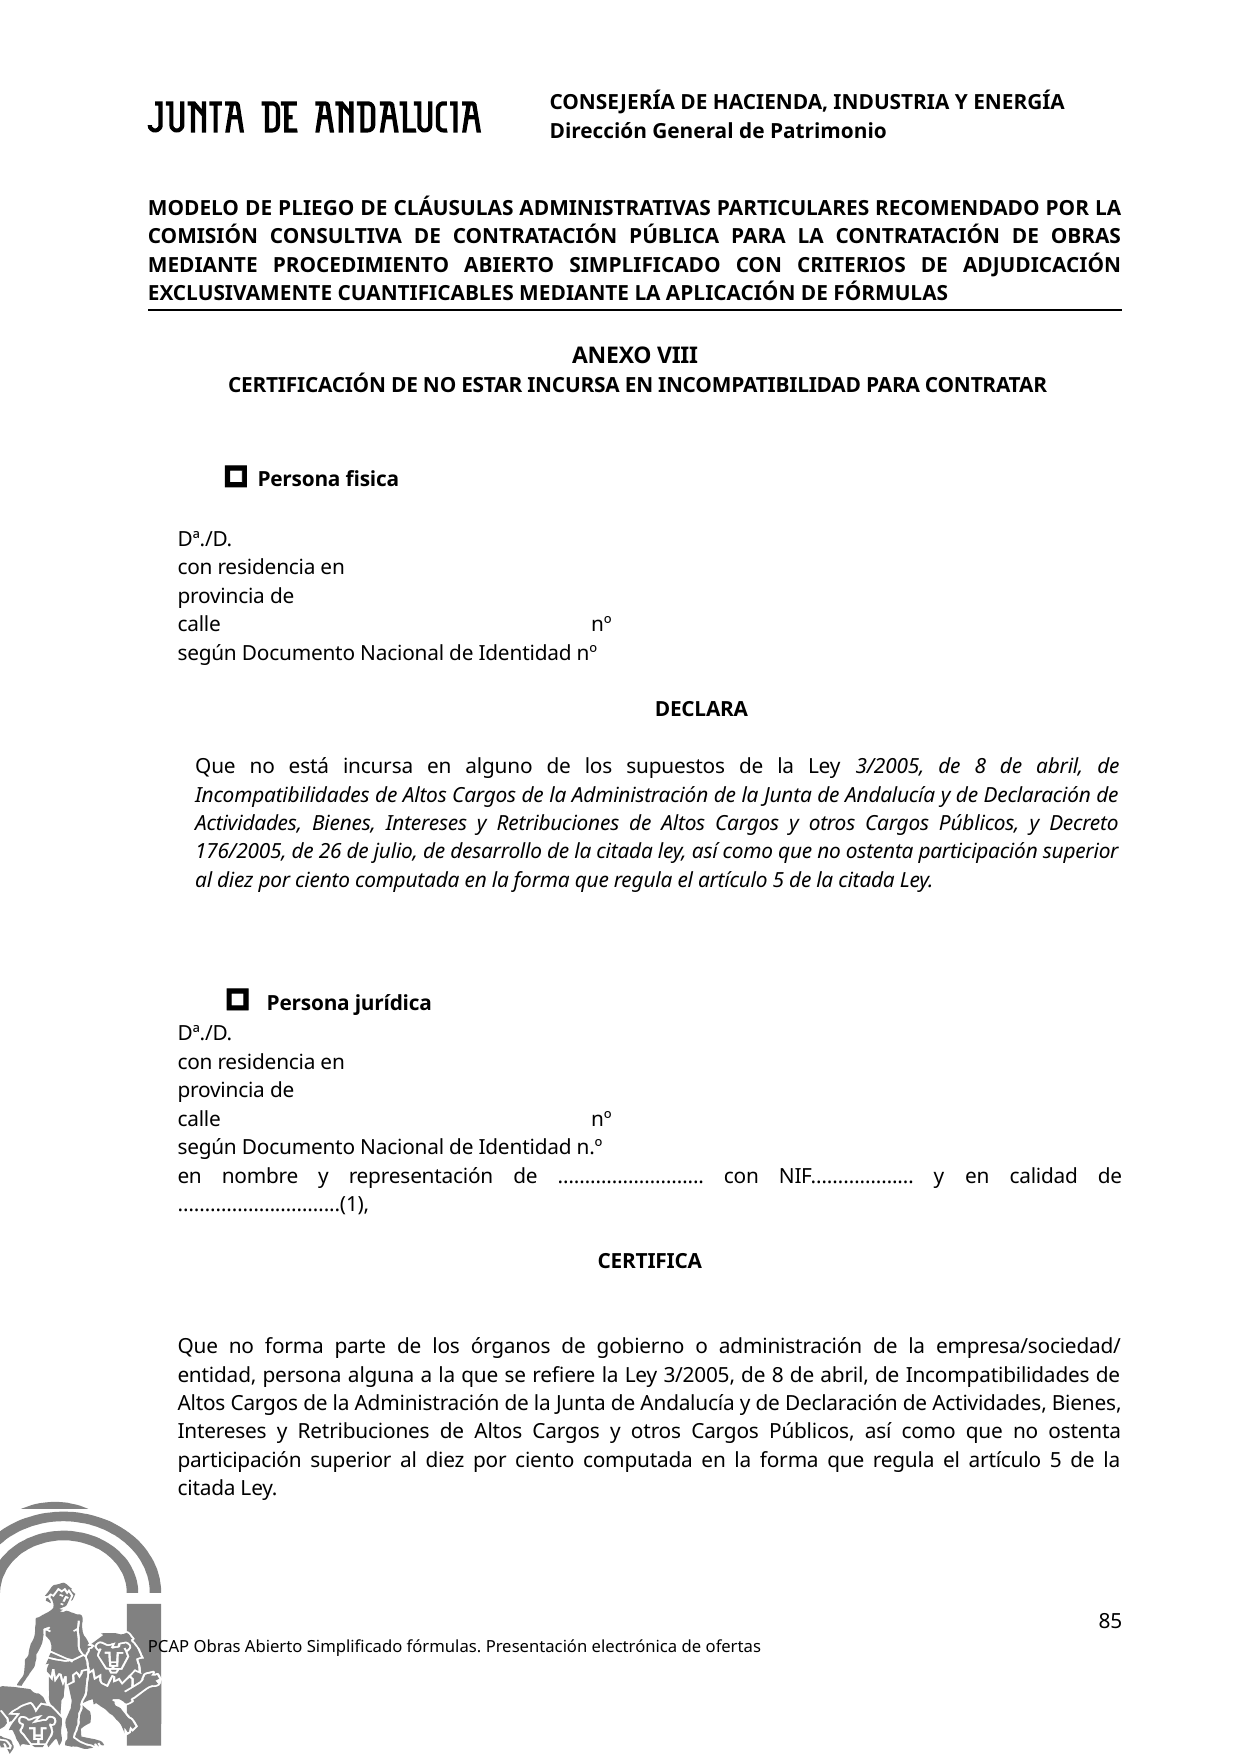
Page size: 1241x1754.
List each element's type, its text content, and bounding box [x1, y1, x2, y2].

list p Persona fisica [185, 456, 1122, 495]
text en nombre y representación de ……………………... con NIF…………….… y en calidad de ………………………...(1), [177, 1161, 1122, 1218]
text ANEXO VIII [148, 339, 1122, 370]
text calle nº [177, 609, 1122, 638]
text provincia de [177, 581, 1122, 609]
text CERTIFICACIÓN DE NO ESTAR INCURSA EN INCOMPATIBILIDAD PARA CONTRATAR [148, 370, 1122, 399]
text Dª./D. [177, 1018, 1122, 1047]
text DECLARA [192, 694, 1122, 723]
text según Documento Nacional de Identidad n.º [177, 1132, 1122, 1161]
list MODELO DE PLIEGO DE CLÁUSULAS ADMINISTRATIVAS PARTICULARES RECOMENDADO POR LA COMISIÓN CONSULTIVA DE CONTRATACIÓN PÚBLICA PARA LA CONTRATACIÓN DE OBRAS MEDIANTE PROCEDIMIENTO ABIERTO SIMPLIFICADO CON CRITERIOS DE ADJUDICACIÓN EXCLUSIVAMENTE CUANTIFICABLES MEDIANTE LA APLICACIÓN DE FÓRMULAS [148, 193, 1122, 309]
subtitle p Persona jurídica [224, 979, 1122, 1018]
subtitle Que no forma parte de los órganos de gobierno o administración de la empresa/sociedad/ entidad, persona alguna a la que se refiere la Ley 3/2005, de 8 de abril, de Incompatibilidades de Altos Cargos de la Administración de la Junta de Andalucía y de Declaración de Actividades, Bienes, Intereses y Retribuciones de Altos Cargos y otros Cargos Públicos, así como que no ostenta participación superior al diez por ciento computada en la forma que regula el artículo 5 de la citada Ley. [177, 1331, 1122, 1502]
subtitle CERTIFICA [177, 1246, 1122, 1274]
text según Documento Nacional de Identidad nº [177, 638, 1122, 666]
text Dª./D. [177, 524, 1122, 552]
text con residencia en [177, 552, 1122, 581]
text calle nº [177, 1104, 1122, 1132]
text Que no está incursa en alguno de los supuestos de la Ley 3/2005, de 8 de abril, de Incompatibilidades de Altos Cargos de la Administración de la Junta de Andalucía y de Declaración de Actividades, Bienes, Intereses y Retribuciones de Altos Cargos y otros Cargos Públicos, y Decreto 176/2005, de 26 de julio, de desarrollo de la citada ley, así como que no ostenta participación superior al diez por ciento computada en la forma que regula el artículo 5 de la citada Ley. [183, 751, 1122, 893]
text con residencia en [177, 1047, 1122, 1075]
text provincia de [177, 1075, 1122, 1104]
